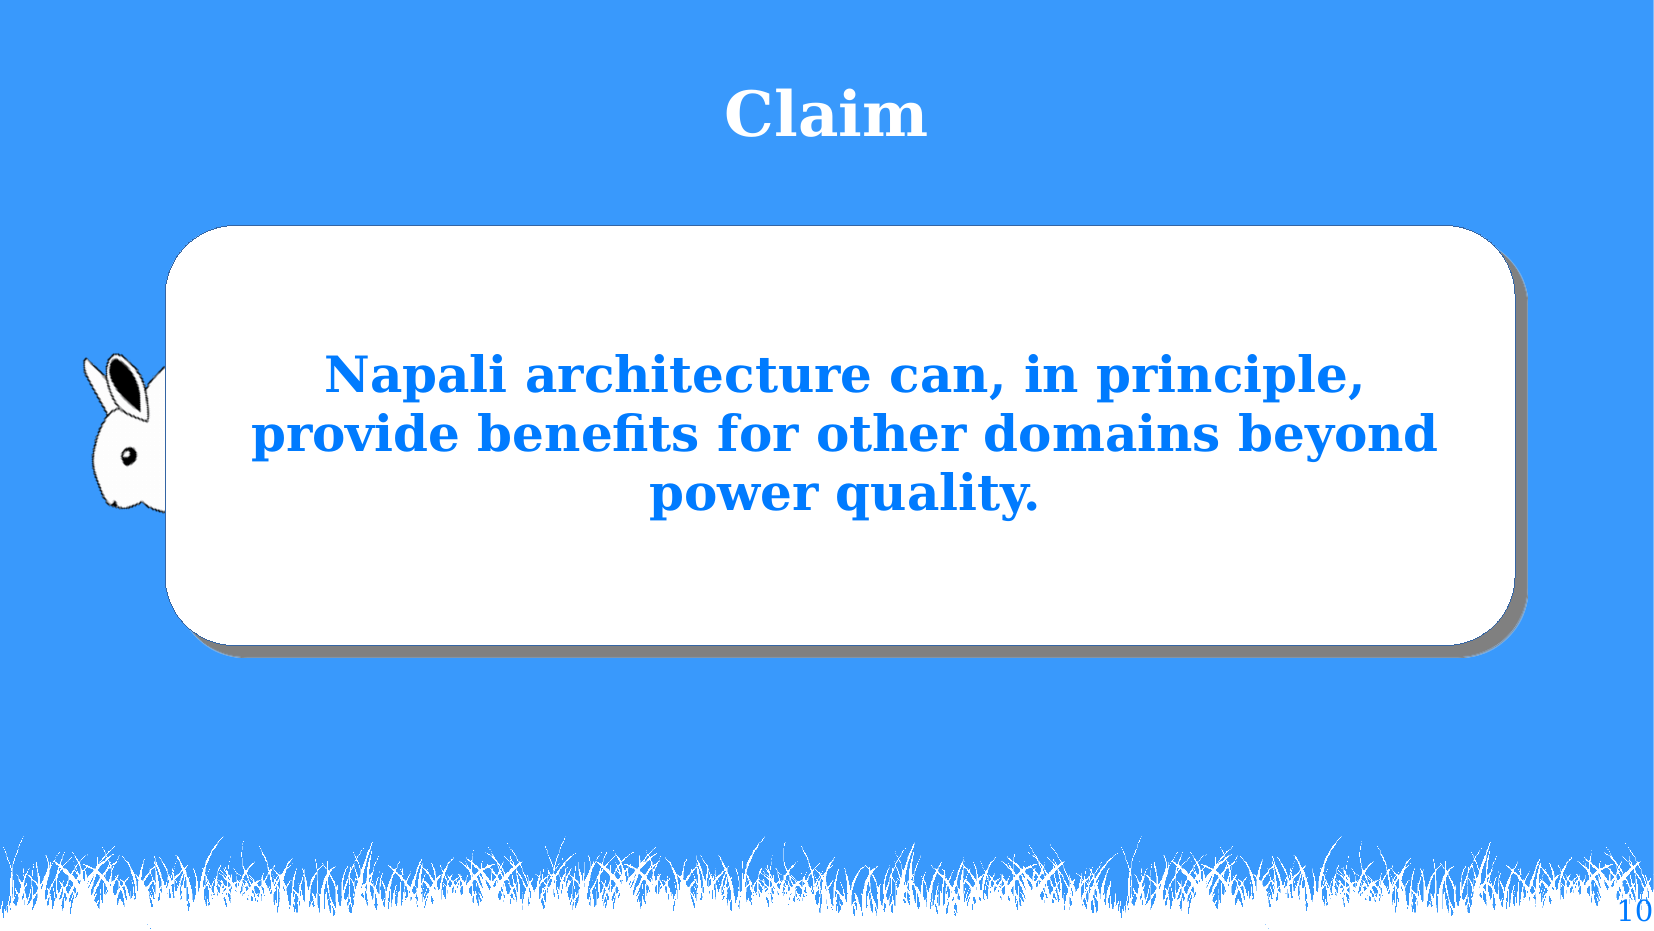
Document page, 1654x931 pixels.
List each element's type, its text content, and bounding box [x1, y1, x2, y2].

text_box Napali architecture can, in principle, provide benefits for other domains beyond power quality. [199, 338, 1492, 530]
picture [0, 0, 1654, 931]
text_box [165, 225, 1516, 646]
title [82, 37, 1571, 193]
